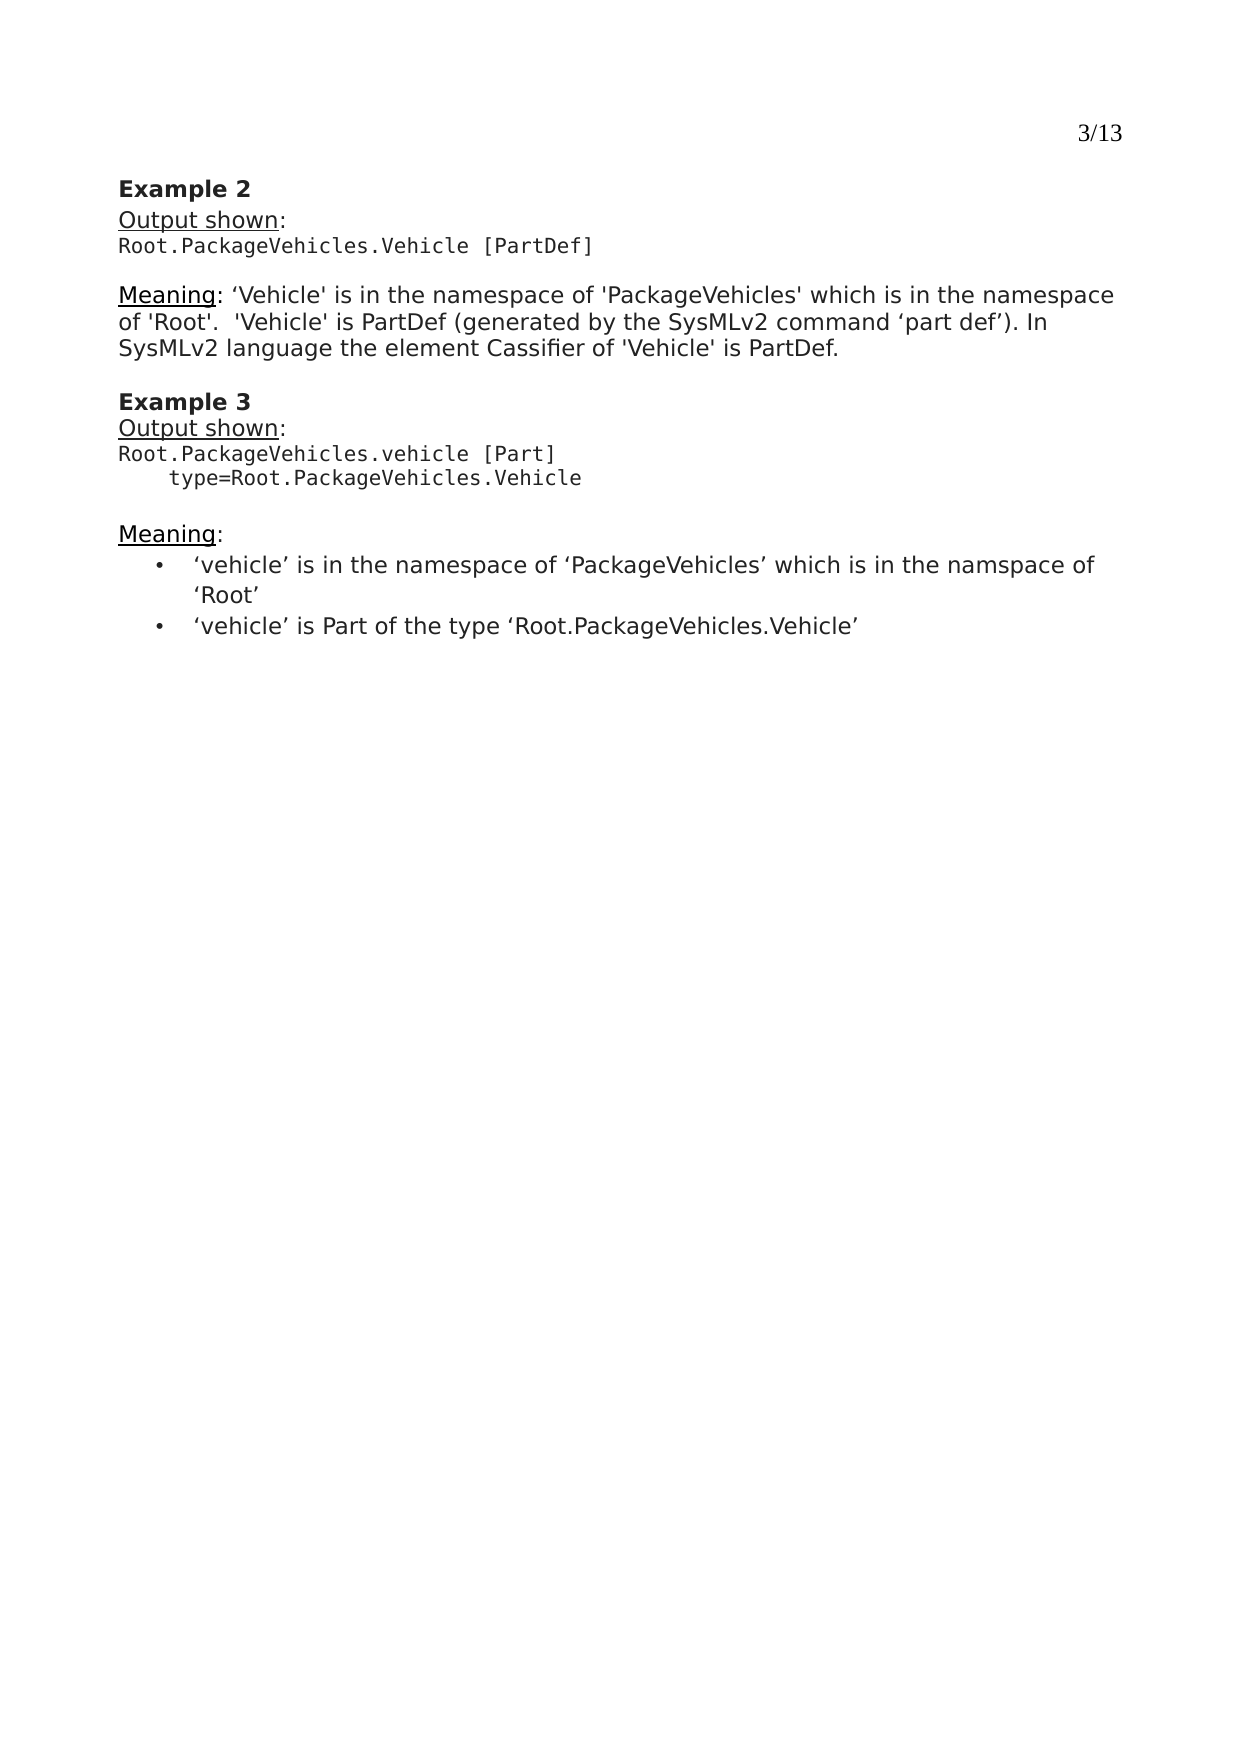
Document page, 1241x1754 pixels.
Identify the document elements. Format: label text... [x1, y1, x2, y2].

text Root.PackageVehicles.Vehicle [PartDef] [118, 234, 1122, 258]
text Meaning: ‘Vehicle' is in the namespace of 'PackageVehicles' which is in the namespace of 'Root'. 'Vehicle' is PartDef (generated by the SysMLv2 command ‘part def’). In SysMLv2 language the element Cassifier of 'Vehicle' is PartDef. [118, 282, 1122, 362]
text Output shown: [118, 416, 1122, 442]
list ‘vehicle’ is Part of the type ‘Root.PackageVehicles.Vehicle’ [156, 613, 1122, 640]
text Output shown: [118, 207, 1122, 234]
text Root.PackageVehicles.vehicle [Part] [118, 442, 1122, 466]
text Meaning: [118, 521, 1122, 548]
text Example 3 [118, 389, 1122, 416]
text type=Root.PackageVehicles.Vehicle [118, 466, 1122, 491]
list ‘vehicle’ is in the namespace of ‘PackageVehicles’ which is in the namspace of ‘Root’ [156, 552, 1122, 609]
text Example 2 [118, 176, 1122, 203]
